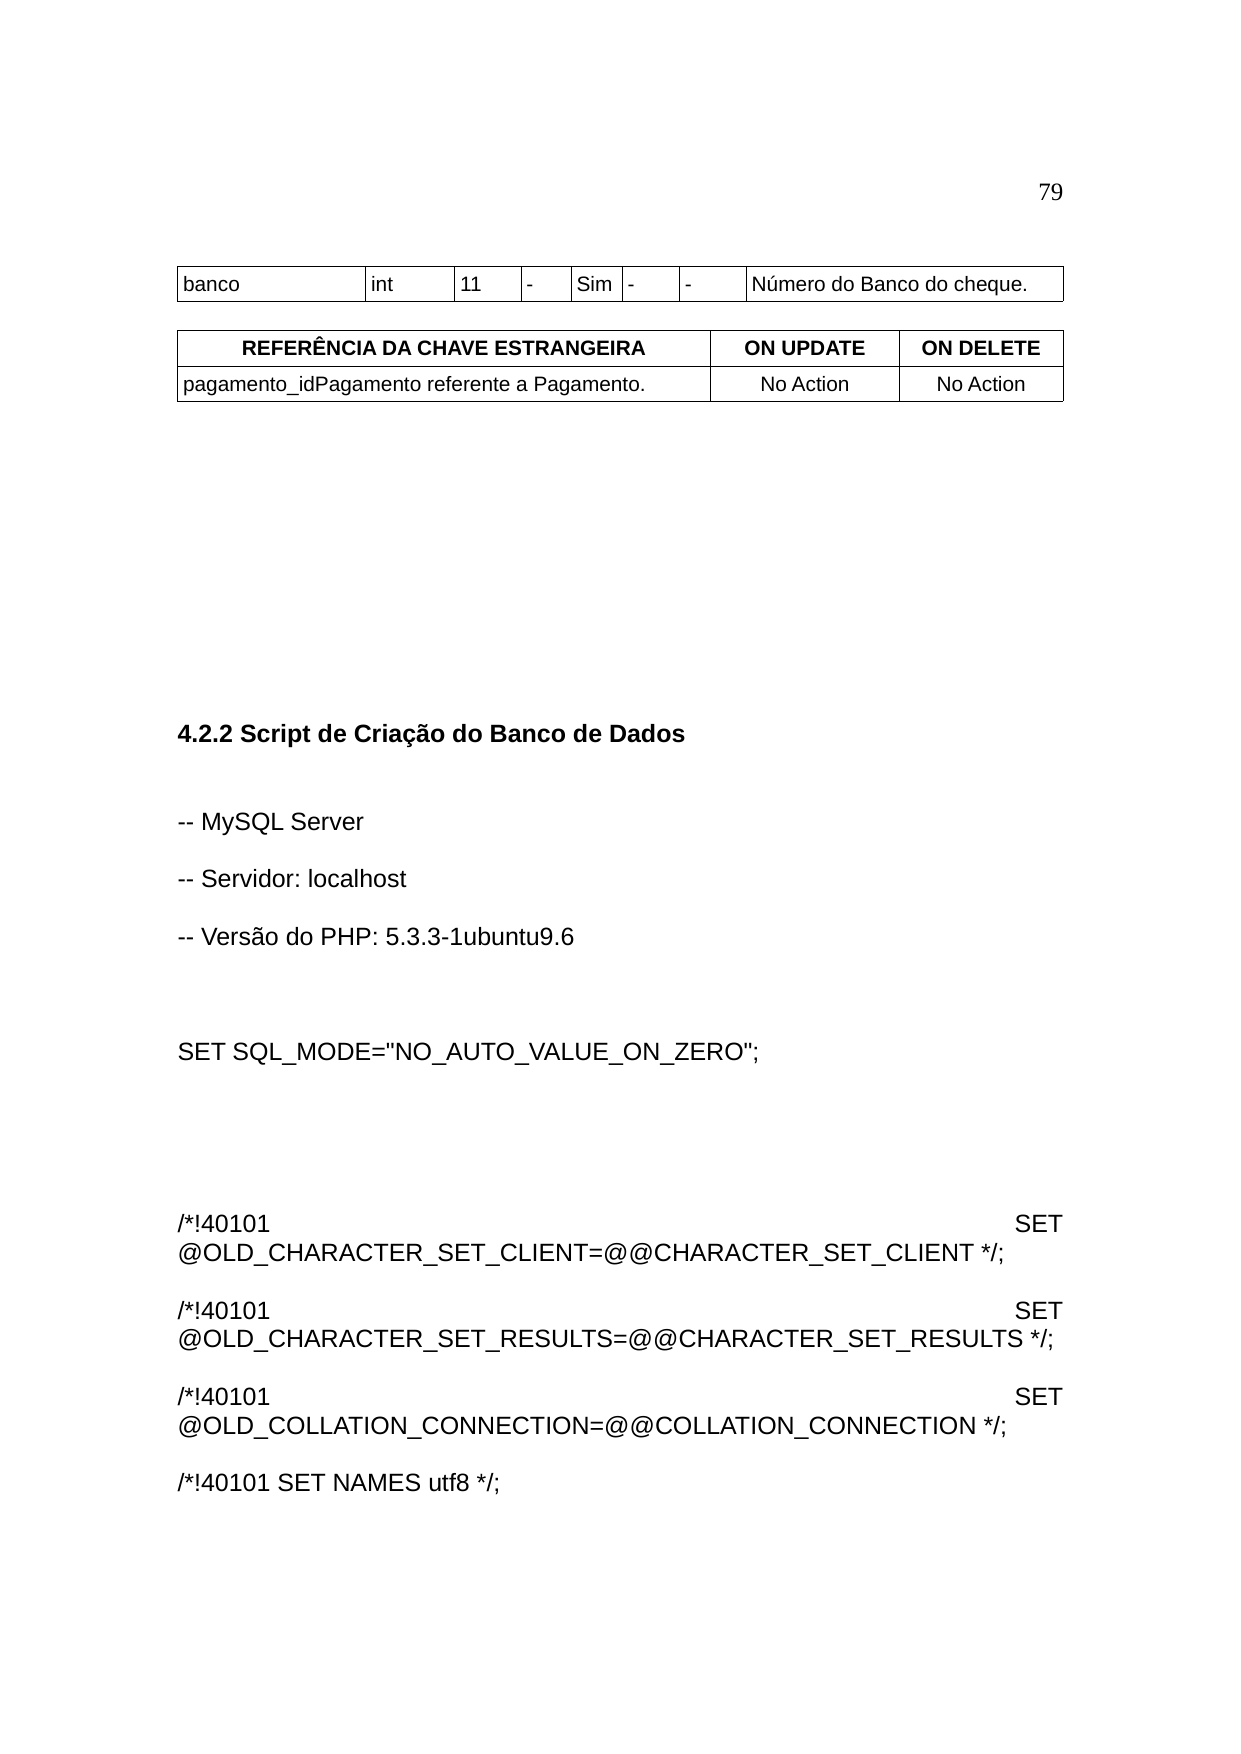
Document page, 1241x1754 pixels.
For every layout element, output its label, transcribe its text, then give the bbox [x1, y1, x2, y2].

text /*!40101 SET @OLD_COLLATION_CONNECTION=@@COLLATION_CONNECTION */; [177, 1382, 1063, 1439]
text -- MySQL Server [177, 807, 1063, 836]
table_cell pagamento_idPagamento referente a Pagamento. [178, 367, 710, 401]
table_header ON UPDATE [711, 331, 899, 366]
table_cell int [366, 267, 454, 301]
table_header REFERÊNCIA DA CHAVE ESTRANGEIRA [178, 331, 710, 366]
table_cell - [522, 267, 571, 301]
table_header ON DELETE [900, 331, 1063, 366]
text /*!40101 SET @OLD_CHARACTER_SET_RESULTS=@@CHARACTER_SET_RESULTS */; [177, 1296, 1063, 1353]
text /*!40101 SET @OLD_CHARACTER_SET_CLIENT=@@CHARACTER_SET_CLIENT */; [177, 1209, 1063, 1267]
table_cell No Action [900, 367, 1063, 401]
table_cell - [680, 267, 746, 301]
table_cell Sim [572, 267, 622, 301]
table_cell 11 [455, 267, 521, 301]
table_cell banco [178, 267, 365, 301]
table_cell Número do Banco do cheque. [747, 267, 1063, 301]
text -- Versão do PHP: 5.3.3-1ubuntu9.6 [177, 922, 1063, 951]
subtitle Script de Criação do Banco de Dados [177, 719, 1063, 748]
text -- Servidor: localhost [177, 864, 1063, 893]
table_cell No Action [711, 367, 899, 401]
text /*!40101 SET NAMES utf8 */; [177, 1468, 1063, 1497]
table_cell - [623, 267, 679, 301]
text SET SQL_MODE="NO_AUTO_VALUE_ON_ZERO"; [177, 1037, 1063, 1066]
